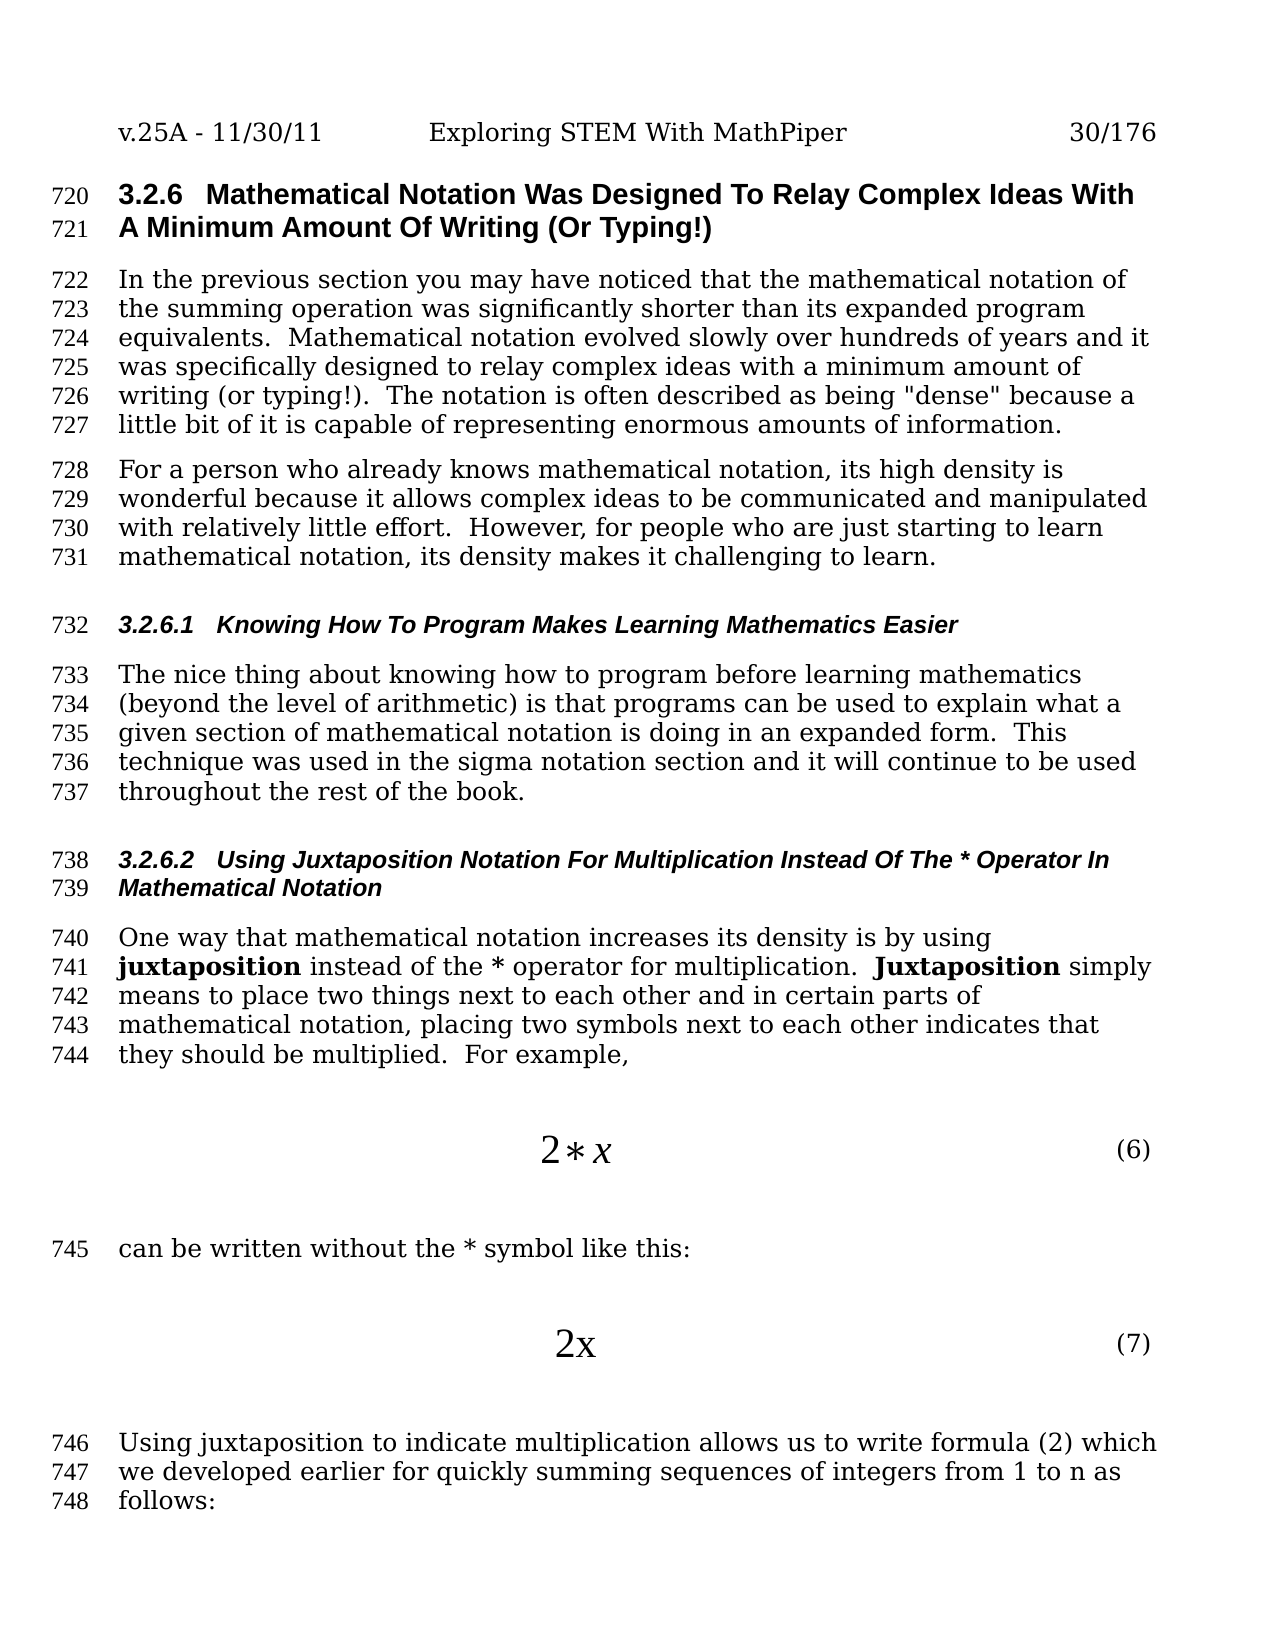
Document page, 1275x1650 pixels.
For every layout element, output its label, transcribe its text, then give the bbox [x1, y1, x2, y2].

table_header (6) [1041, 1119, 1157, 1181]
subtitle Mathematical Notation Was Designed To Relay Complex Ideas With A Minimum Amount Of Writing (Or Typing!) [118, 177, 1157, 244]
subtitle Knowing How To Program Makes Learning Mathematics Easier [118, 611, 1157, 639]
text For a person who already knows mathematical notation, its high density is wonderful because it allows complex ideas to be communicated and manipulated with relatively little effort. However, for people who are just starting to learn mathematical notation, its density makes it challenging to learn. [118, 455, 1157, 571]
text One way that mathematical notation increases its density is by using juxtaposition instead of the * operator for multiplication. Juxtaposition simply means to place two things next to each other and in certain parts of mathematical notation, placing two symbols next to each other indicates that they should be multiplied. For example, [118, 923, 1157, 1069]
text Using juxtaposition to indicate multiplication allows us to write formula (2) which we developed earlier for quickly summing sequences of integers from 1 to n as follows: [118, 1428, 1157, 1515]
subtitle Using Juxtaposition Notation For Multiplication Instead Of The * Operator In Mathematical Notation [118, 845, 1157, 902]
text The nice thing about knowing how to program before learning mathematics (beyond the level of arithmetic) is that programs can be used to explain what a given section of mathematical notation is doing in an expanded form. This technique was used in the sigma notation section and it will continue to be used throughout the rest of the book. [118, 660, 1157, 806]
table_header [118, 1313, 1041, 1375]
text can be written without the * symbol like this: [118, 1234, 1157, 1263]
table_header [118, 1119, 1041, 1181]
table_header (7) [1041, 1313, 1157, 1375]
text In the previous section you may have noticed that the mathematical notation of the summing operation was significantly shorter than its expanded program equivalents. Mathematical notation evolved slowly over hundreds of years and it was specifically designed to relay complex ideas with a minimum amount of writing (or typing!). The notation is often described as being "dense" because a little bit of it is capable of representing enormous amounts of information. [118, 265, 1157, 440]
